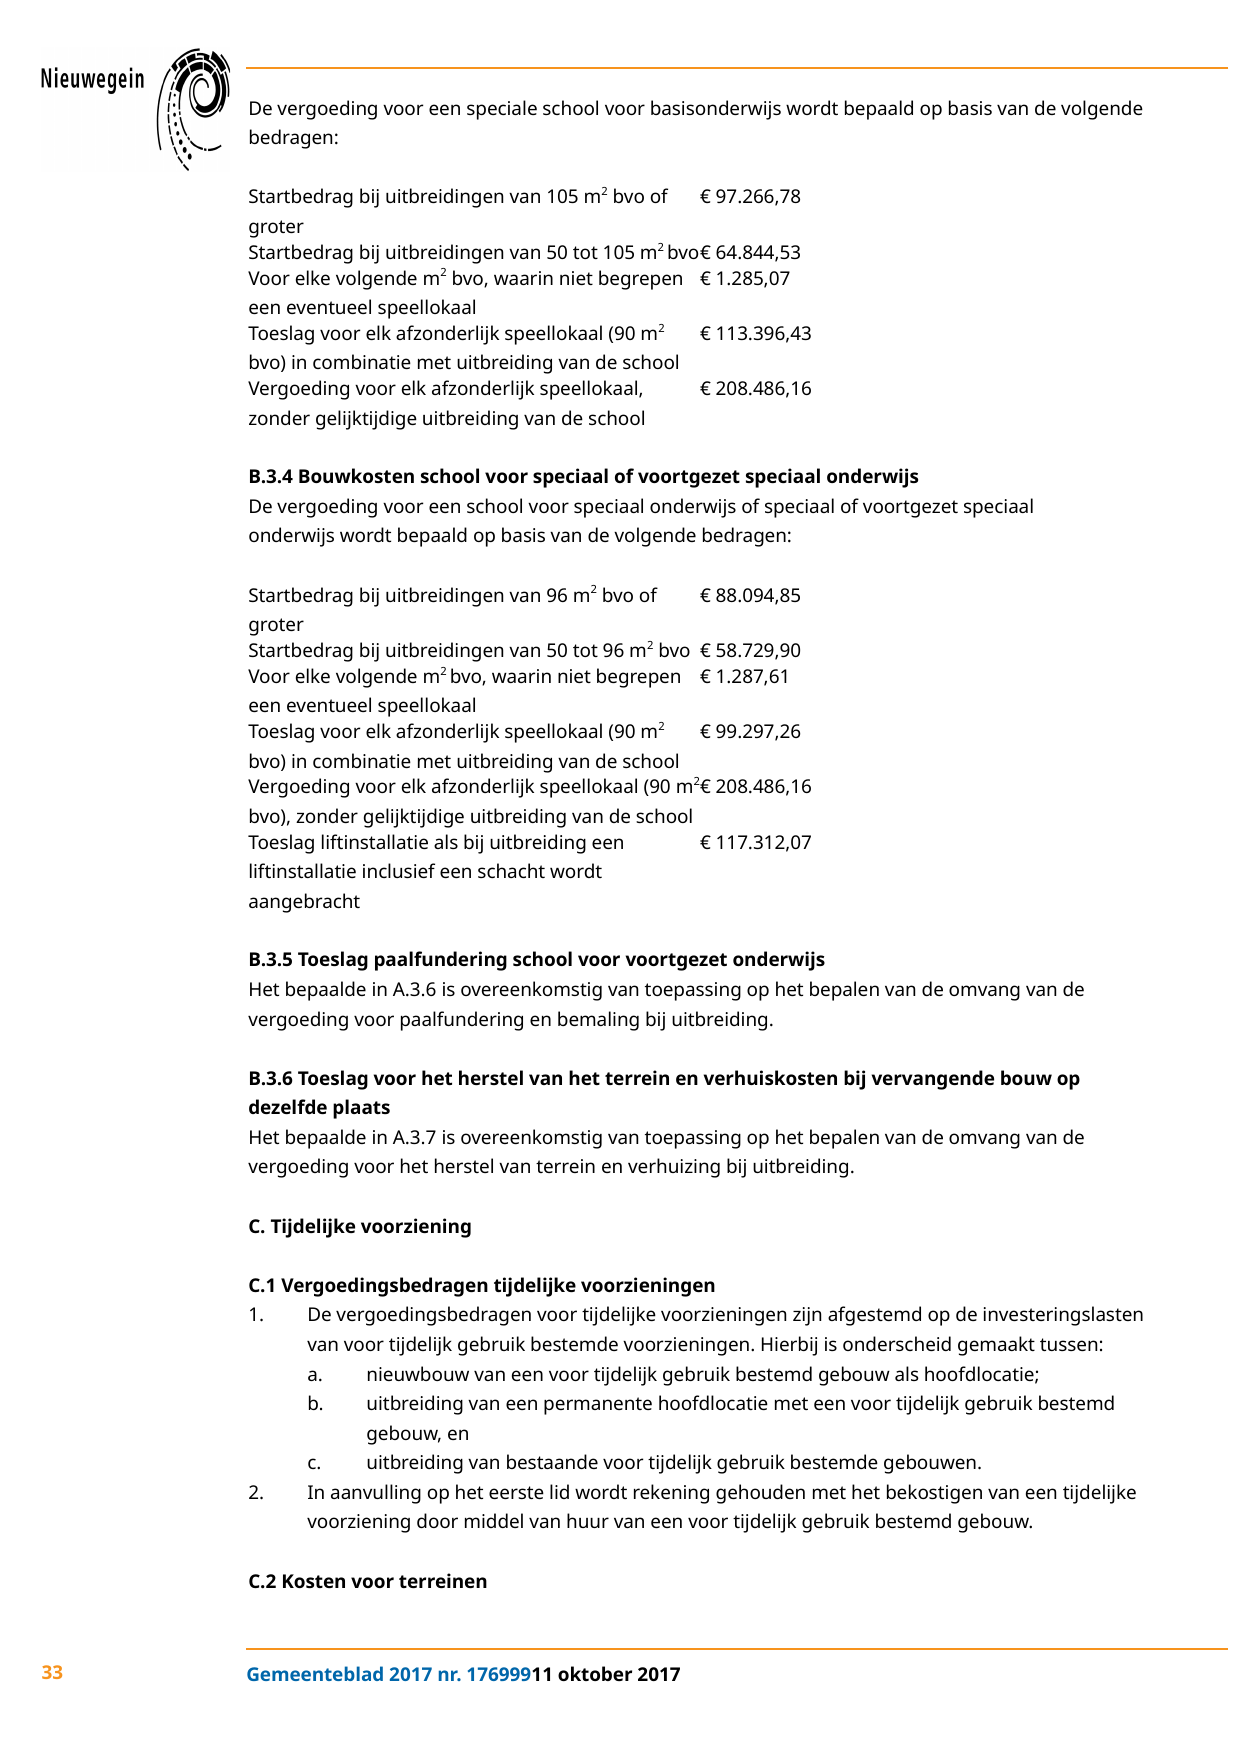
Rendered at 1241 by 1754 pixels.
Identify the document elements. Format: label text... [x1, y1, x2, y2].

text C.1 Vergoedingsbedragen tijdelijke voorzieningen [248, 1272, 1152, 1298]
table_cell Vergoeding voor elk afzonderlijk speellokaal (90 m2 bvo), zonder gelijktijdige uitbreiding van de school [248, 774, 700, 829]
table_cell € 113.396,43 [700, 320, 1152, 375]
text De vergoeding voor een speciale school voor basisonderwijs wordt bepaald op basis van de volgende bedragen: [248, 95, 1152, 150]
table_cell Toeslag liftinstallatie als bij uitbreiding een liftinstallatie inclusief een schacht wordt aangebracht [248, 829, 700, 914]
table_cell Voor elke volgende m2 bvo, waarin niet begrepen een eventueel speellokaal [248, 265, 700, 320]
list nieuwbouw van een voor tijdelijk gebruik bestemd gebouw als hoofdlocatie; [307, 1361, 1152, 1386]
text C. Tijdelijke voorziening [248, 1213, 1152, 1238]
table_cell Startbedrag bij uitbreidingen van 50 tot 105 m2 bvo [248, 239, 700, 265]
text De vergoeding voor een school voor speciaal onderwijs of speciaal of voortgezet speciaal onderwijs wordt bepaald op basis van de volgende bedragen: [248, 493, 1152, 548]
table_cell € 1.287,61 [700, 663, 1152, 718]
table_header € 97.266,78 [700, 184, 1152, 239]
list De vergoedingsbedragen voor tijdelijke voorzieningen zijn afgestemd op de investeringslasten van voor tijdelijk gebruik bestemde voorzieningen. Hierbij is onderscheid gemaakt tussen: [248, 1302, 1152, 1357]
text B.3.6 Toeslag voor het herstel van het terrein en verhuiskosten bij vervangende bouw op dezelfde plaats [248, 1065, 1152, 1120]
table_cell € 117.312,07 [700, 829, 1152, 914]
table_cell Voor elke volgende m2 bvo, waarin niet begrepen een eventueel speellokaal [248, 663, 700, 718]
table_cell Toeslag voor elk afzonderlijk speellokaal (90 m2 bvo) in combinatie met uitbreiding van de school [248, 320, 700, 375]
text B.3.5 Toeslag paalfundering school voor voortgezet onderwijs [248, 947, 1152, 972]
list In aanvulling op het eerste lid wordt rekening gehouden met het bekostigen van een tijdelijke voorziening door middel van huur van een voor tijdelijk gebruik bestemd gebouw. [248, 1479, 1152, 1534]
table_cell € 208.486,16 [700, 774, 1152, 829]
table_cell Vergoeding voor elk afzonderlijk speellokaal, zonder gelijktijdige uitbreiding van de school [248, 375, 700, 431]
table_cell Startbedrag bij uitbreidingen van 50 tot 96 m2 bvo [248, 637, 700, 663]
list uitbreiding van bestaande voor tijdelijk gebruik bestemde gebouwen. [307, 1449, 1152, 1475]
table_cell € 58.729,90 [700, 637, 1152, 663]
table_header Startbedrag bij uitbreidingen van 96 m2 bvo of groter [248, 582, 700, 637]
table_cell € 64.844,53 [700, 239, 1152, 265]
text C.2 Kosten voor terreinen [248, 1568, 1152, 1593]
table_header Startbedrag bij uitbreidingen van 105 m2 bvo of groter [248, 184, 700, 239]
table_cell € 208.486,16 [700, 375, 1152, 431]
text Het bepaalde in A.3.6 is overeenkomstig van toepassing op het bepalen van de omvang van de vergoeding voor paalfundering en bemaling bij uitbreiding. [248, 976, 1152, 1031]
table_header € 88.094,85 [700, 582, 1152, 637]
table_cell Toeslag voor elk afzonderlijk speellokaal (90 m2 bvo) in combinatie met uitbreiding van de school [248, 718, 700, 773]
text B.3.4 Bouwkosten school voor speciaal of voortgezet speciaal onderwijs [248, 463, 1152, 489]
table_cell € 1.285,07 [700, 265, 1152, 320]
picture [41, 47, 231, 172]
list uitbreiding van een permanente hoofdlocatie met een voor tijdelijk gebruik bestemd gebouw, en [307, 1390, 1152, 1446]
text Het bepaalde in A.3.7 is overeenkomstig van toepassing op het bepalen van de omvang van de vergoeding voor het herstel van terrein en verhuizing bij uitbreiding. [248, 1124, 1152, 1179]
table_cell € 99.297,26 [700, 718, 1152, 773]
